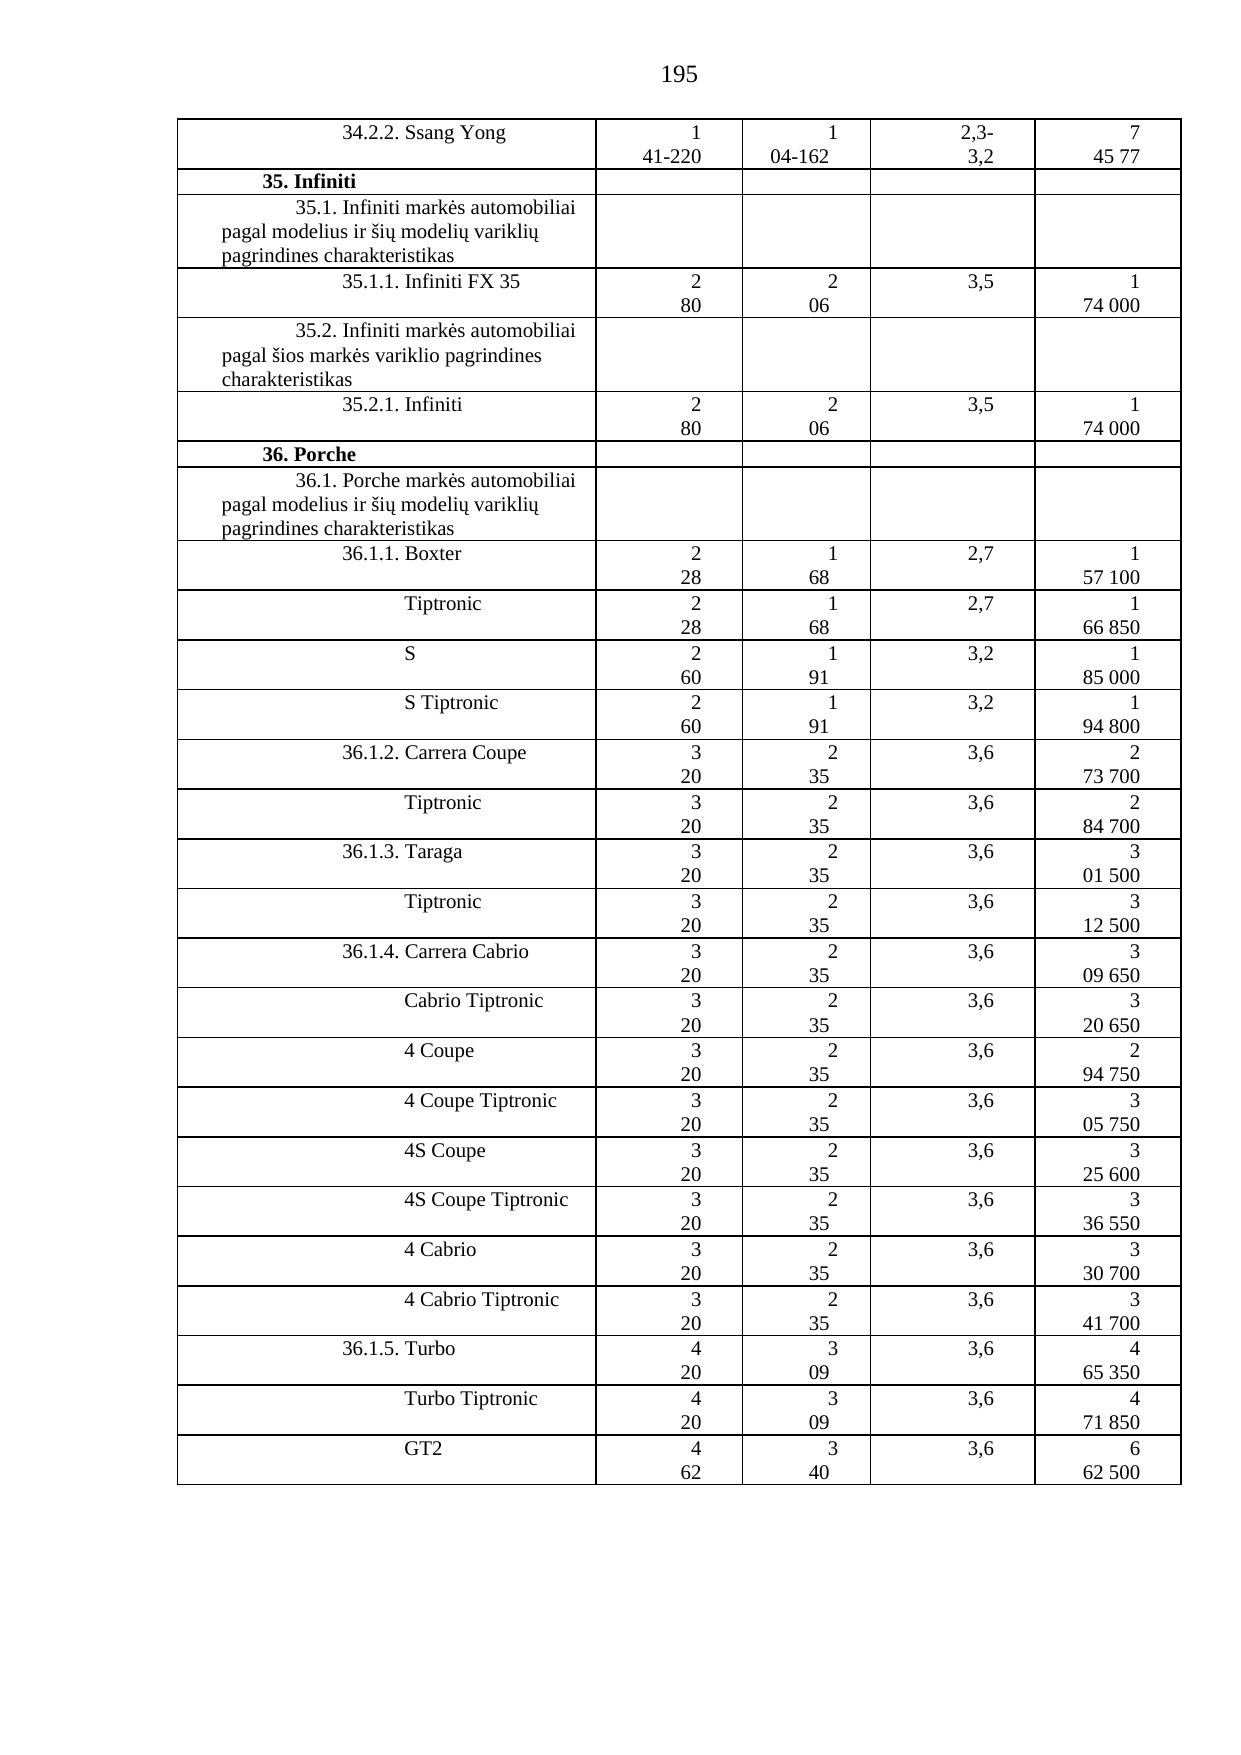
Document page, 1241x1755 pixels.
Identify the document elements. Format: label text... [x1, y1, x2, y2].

table_cell 320 [597, 889, 742, 937]
table_cell 320 [597, 790, 742, 838]
table_cell 309 [743, 1336, 870, 1384]
table_cell 206 [743, 392, 870, 440]
table_cell 3,6 [871, 1237, 1034, 1285]
table_cell Tiptronic [178, 591, 595, 639]
table_cell 336 550 [1036, 1187, 1180, 1235]
table_cell 2,3-3,2 [871, 120, 1034, 168]
table_cell 174 000 [1036, 269, 1180, 317]
table_cell 3,6 [871, 740, 1034, 788]
table_cell 235 [743, 840, 870, 887]
table_cell 36.1.1. Boxter [178, 541, 595, 589]
table_cell 235 [743, 1237, 870, 1285]
table_cell 3,6 [871, 889, 1034, 937]
table_cell 305 750 [1036, 1088, 1180, 1136]
table_cell 320 [597, 988, 742, 1037]
table_cell 3,6 [871, 1287, 1034, 1335]
table_cell 3,6 [871, 840, 1034, 887]
table_cell 3,6 [871, 1088, 1034, 1136]
table_cell 36. Porche [178, 442, 595, 466]
table_cell [597, 318, 742, 391]
table_cell [871, 318, 1034, 391]
table_cell 235 [743, 1287, 870, 1335]
table_cell 320 [597, 1088, 742, 1136]
table_cell 3,6 [871, 790, 1034, 838]
table_cell 4 Coupe Tiptronic [178, 1088, 595, 1136]
table_cell 4S Coupe Tiptronic [178, 1187, 595, 1235]
table_cell [1036, 195, 1180, 267]
table_cell 36.1.2. Carrera Coupe [178, 740, 595, 788]
table_cell 320 [597, 740, 742, 788]
table_cell 235 [743, 740, 870, 788]
table_cell [743, 318, 870, 391]
table_cell 284 700 [1036, 790, 1180, 838]
table_cell [871, 468, 1034, 540]
table_cell 235 [743, 1038, 870, 1086]
table_cell 36.1.5. Turbo [178, 1336, 595, 1384]
table_cell 260 [597, 641, 742, 689]
table_cell 157 100 [1036, 541, 1180, 589]
table_cell 35. Infiniti [178, 170, 595, 193]
table_cell 4 Cabrio Tiptronic [178, 1287, 595, 1335]
table_cell 320 [597, 1038, 742, 1086]
table_cell 320 [597, 939, 742, 987]
table_cell 745 77 [1036, 120, 1180, 168]
table_cell 194 800 [1036, 690, 1180, 738]
table_cell 330 700 [1036, 1237, 1180, 1285]
table_cell 174 000 [1036, 392, 1180, 440]
table_cell 341 700 [1036, 1287, 1180, 1335]
table_cell 185 000 [1036, 641, 1180, 689]
table_cell 3,6 [871, 988, 1034, 1037]
table_cell 325 600 [1036, 1138, 1180, 1186]
table_cell 228 [597, 591, 742, 639]
table_cell 309 650 [1036, 939, 1180, 987]
table_cell 3,2 [871, 641, 1034, 689]
table_cell [1036, 170, 1180, 193]
table_cell 320 [597, 840, 742, 887]
table_cell [871, 442, 1034, 466]
table_cell 36.1.4. Carrera Cabrio [178, 939, 595, 987]
table_cell 104-162 [743, 120, 870, 168]
table_cell 420 [597, 1386, 742, 1434]
table_cell GT2 [178, 1436, 595, 1484]
table_cell 294 750 [1036, 1038, 1180, 1086]
table_cell [743, 170, 870, 193]
table_cell 320 650 [1036, 988, 1180, 1037]
table_cell 420 [597, 1336, 742, 1384]
table_cell 462 [597, 1436, 742, 1484]
table_cell 4 Coupe [178, 1038, 595, 1086]
table_cell Tiptronic [178, 790, 595, 838]
table_cell [871, 195, 1034, 267]
table_cell 320 [597, 1138, 742, 1186]
table_cell 191 [743, 690, 870, 738]
table_cell 280 [597, 269, 742, 317]
table_cell 228 [597, 541, 742, 589]
table_cell 280 [597, 392, 742, 440]
table_cell 4S Coupe [178, 1138, 595, 1186]
table_cell 36.1. Porche markės automobiliai pagal modelius ir šių modelių variklių pagrindines charakteristikas [178, 468, 595, 540]
table_cell 320 [597, 1287, 742, 1335]
table_cell 273 700 [1036, 740, 1180, 788]
table_cell 235 [743, 1088, 870, 1136]
table_cell 320 [597, 1237, 742, 1285]
table_cell 235 [743, 889, 870, 937]
table_cell 3,5 [871, 392, 1034, 440]
table_cell 34.2.2. Ssang Yong [178, 120, 595, 168]
table_cell [743, 195, 870, 267]
table_cell Cabrio Tiptronic [178, 988, 595, 1037]
table_cell 320 [597, 1187, 742, 1235]
table_cell [597, 195, 742, 267]
table_cell 312 500 [1036, 889, 1180, 937]
table_cell [871, 170, 1034, 193]
table_cell 662 500 [1036, 1436, 1180, 1484]
table_cell [1036, 318, 1180, 391]
table_cell 235 [743, 988, 870, 1037]
table_cell 235 [743, 790, 870, 838]
table_cell 340 [743, 1436, 870, 1484]
table_cell [597, 442, 742, 466]
table_cell 235 [743, 1187, 870, 1235]
table_cell [1036, 442, 1180, 466]
table_cell 3,6 [871, 1336, 1034, 1384]
table_cell 35.1. Infiniti markės automobiliai pagal modelius ir šių modelių variklių pagrindines charakteristikas [178, 195, 595, 267]
table_cell 35.2.1. Infiniti [178, 392, 595, 440]
table_cell 301 500 [1036, 840, 1180, 887]
table_cell 168 [743, 591, 870, 639]
table_cell 2,7 [871, 541, 1034, 589]
table_cell [743, 442, 870, 466]
table_cell 471 850 [1036, 1386, 1180, 1434]
table_cell [597, 170, 742, 193]
table_cell 3,6 [871, 939, 1034, 987]
table_cell 166 850 [1036, 591, 1180, 639]
table_cell 3,6 [871, 1187, 1034, 1235]
table_cell 3,6 [871, 1038, 1034, 1086]
table_cell 35.1.1. Infiniti FX 35 [178, 269, 595, 317]
table_cell 3,6 [871, 1436, 1034, 1484]
table_cell [597, 468, 742, 540]
table_cell S [178, 641, 595, 689]
table_cell [743, 468, 870, 540]
table_cell 168 [743, 541, 870, 589]
table_cell 235 [743, 939, 870, 987]
table_cell Tiptronic [178, 889, 595, 937]
table_cell 3,6 [871, 1386, 1034, 1434]
table_cell 35.2. Infiniti markės automobiliai pagal šios markės variklio pagrindines charakteristikas [178, 318, 595, 391]
table_cell 465 350 [1036, 1336, 1180, 1384]
table_cell [1036, 468, 1180, 540]
table_cell 2,7 [871, 591, 1034, 639]
table_cell 4 Cabrio [178, 1237, 595, 1285]
table_cell 309 [743, 1386, 870, 1434]
table_cell 36.1.3. Taraga [178, 840, 595, 887]
table_cell S Tiptronic [178, 690, 595, 738]
table_cell 235 [743, 1138, 870, 1186]
table_cell 260 [597, 690, 742, 738]
table_cell 3,6 [871, 1138, 1034, 1186]
table_cell 206 [743, 269, 870, 317]
table_cell 3,5 [871, 269, 1034, 317]
table_cell 3,2 [871, 690, 1034, 738]
table_cell 141-220 [597, 120, 742, 168]
table_cell Turbo Tiptronic [178, 1386, 595, 1434]
table_cell 191 [743, 641, 870, 689]
